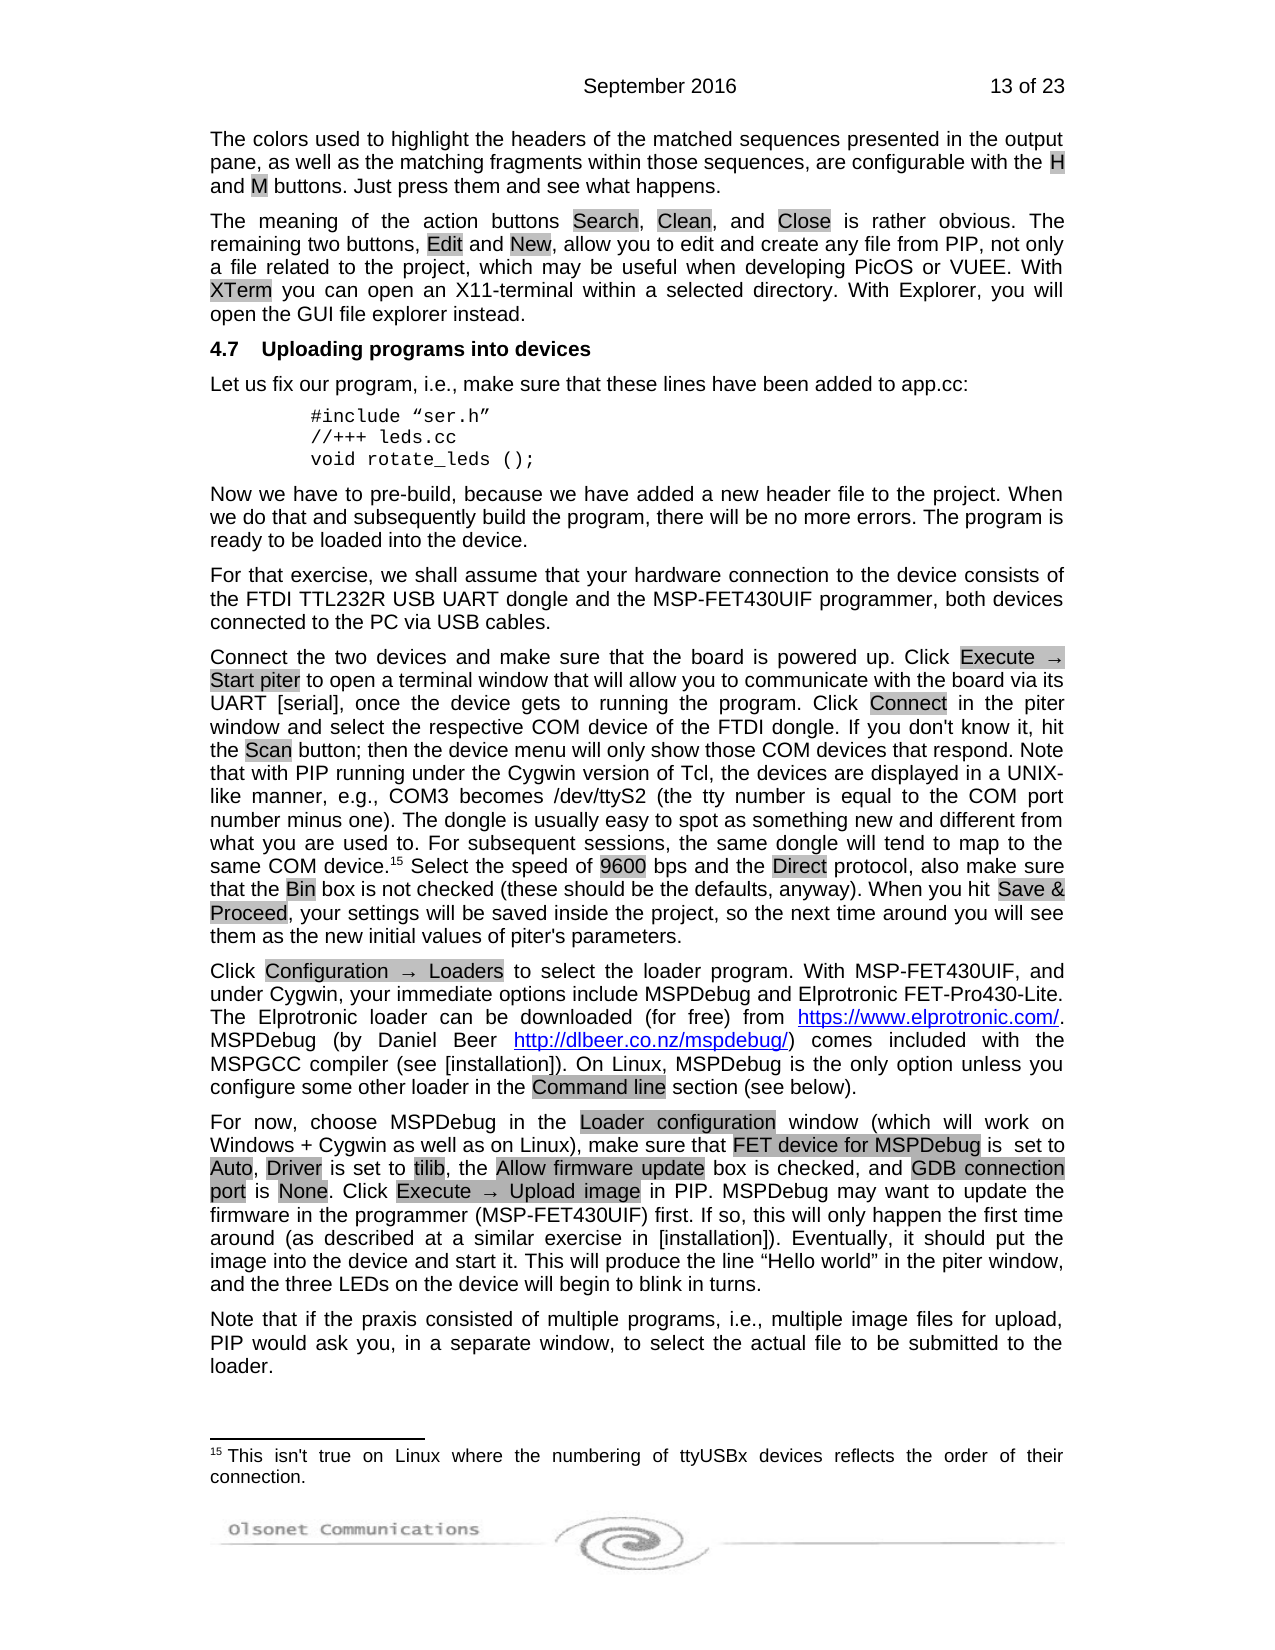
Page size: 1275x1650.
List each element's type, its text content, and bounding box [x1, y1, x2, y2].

text Connect the two devices and make sure that the board is powered up. Click Execute → Start piter to open a terminal window that will allow you to communicate with the board via its UART [serial], once the device gets to running the program. Click Connect in the piter window and select the respective COM device of the FTDI dongle. If you don't know it, hit the Scan button; then the device menu will only show those COM devices that respond. Note that with PIP running under the Cygwin version of Tcl, the devices are displayed in a UNIX-like manner, e.g., COM3 becomes /dev/ttyS2 (the tty number is equal to the COM port number minus one). The dongle is usually easy to spot as something new and different from what you are used to. For subsequent sessions, the same dongle will tend to map to the same COM device. Select the speed of 9600 bps and the Direct protocol, also make sure that the Bin box is not checked (these should be the defaults, anyway). When you hit Save & Proceed, your settings will be saved inside the project, so the next time around you will see them as the new initial values of piter's parameters. [210, 646, 1065, 947]
text For that exercise, we shall assume that your hardware connection to the device consists of the FTDI TTL232R USB UART dongle and the MSP-FET430UIF programmer, both devices connected to the PC via USB cables. [210, 564, 1065, 634]
text Click Configuration → Loaders to select the loader program. With MSP-FET430UIF, and under Cygwin, your immediate options include MSPDebug and Elprotronic FET-Pro430-Lite. The Elprotronic loader can be downloaded (for free) from https://www.elprotronic.com/. MSPDebug (by Daniel Beer http://dlbeer.co.nz/mspdebug/) comes included with the MSPGCC compiler (see [installation]). On Linux, MSPDebug is the only option unless you configure some other loader in the Command line section (see below). [210, 959, 1065, 1099]
text //+++ leds.cc [310, 428, 1065, 449]
text For now, choose MSPDebug in the Loader configuration window (which will work on Windows + Cygwin as well as on Linux), make sure that FET device for MSPDebug is set to Auto, Driver is set to tilib, the Allow firmware update box is checked, and GDB connection port is None. Click Execute → Upload image in PIP. MSPDebug may want to update the firmware in the programmer (MSP-FET430UIF) first. If so, this will only happen the first time around (as described at a similar exercise in [installation]). Eventually, it should put the image into the device and start it. This will produce the line “Hello world” in the piter window, and the three LEDs on the device will begin to blink in turns. [210, 1110, 1065, 1296]
text The meaning of the action buttons Search, Clean, and Close is rather obvious. The remaining two buttons, Edit and New, allow you to edit and create any file from PIP, not only a file related to the project, which may be useful when developing PicOS or VUEE. With XTerm you can open an X11-terminal within a selected directory. With Explorer, you will open the GUI file explorer instead. [210, 209, 1065, 325]
text The colors used to highlight the headers of the matched sequences presented in the output pane, as well as the matching fragments within those sequences, are configurable with the H and M buttons. Just press them and see what happens. [210, 128, 1065, 197]
text Let us fix our program, i.e., make sure that these lines have been added to app.cc: [210, 372, 1065, 395]
text void rotate_leds (); [310, 449, 1065, 471]
text #include “ser.h” [310, 407, 1065, 428]
subtitle Uploading programs into devices [210, 337, 1065, 360]
text This isn't true on Linux where the numbering of ttyUSBx devices reflects the order of their connection. [210, 1445, 1065, 1487]
picture [210, 1501, 1065, 1593]
text Now we have to pre-build, because we have added a new header file to the project. When we do that and subsequently build the program, there will be no more errors. The program is ready to be loaded into the device. [210, 483, 1065, 552]
text Note that if the praxis consisted of multiple programs, i.e., multiple image files for upload, PIP would ask you, in a separate window, to select the actual file to be submitted to the loader. [210, 1308, 1065, 1378]
